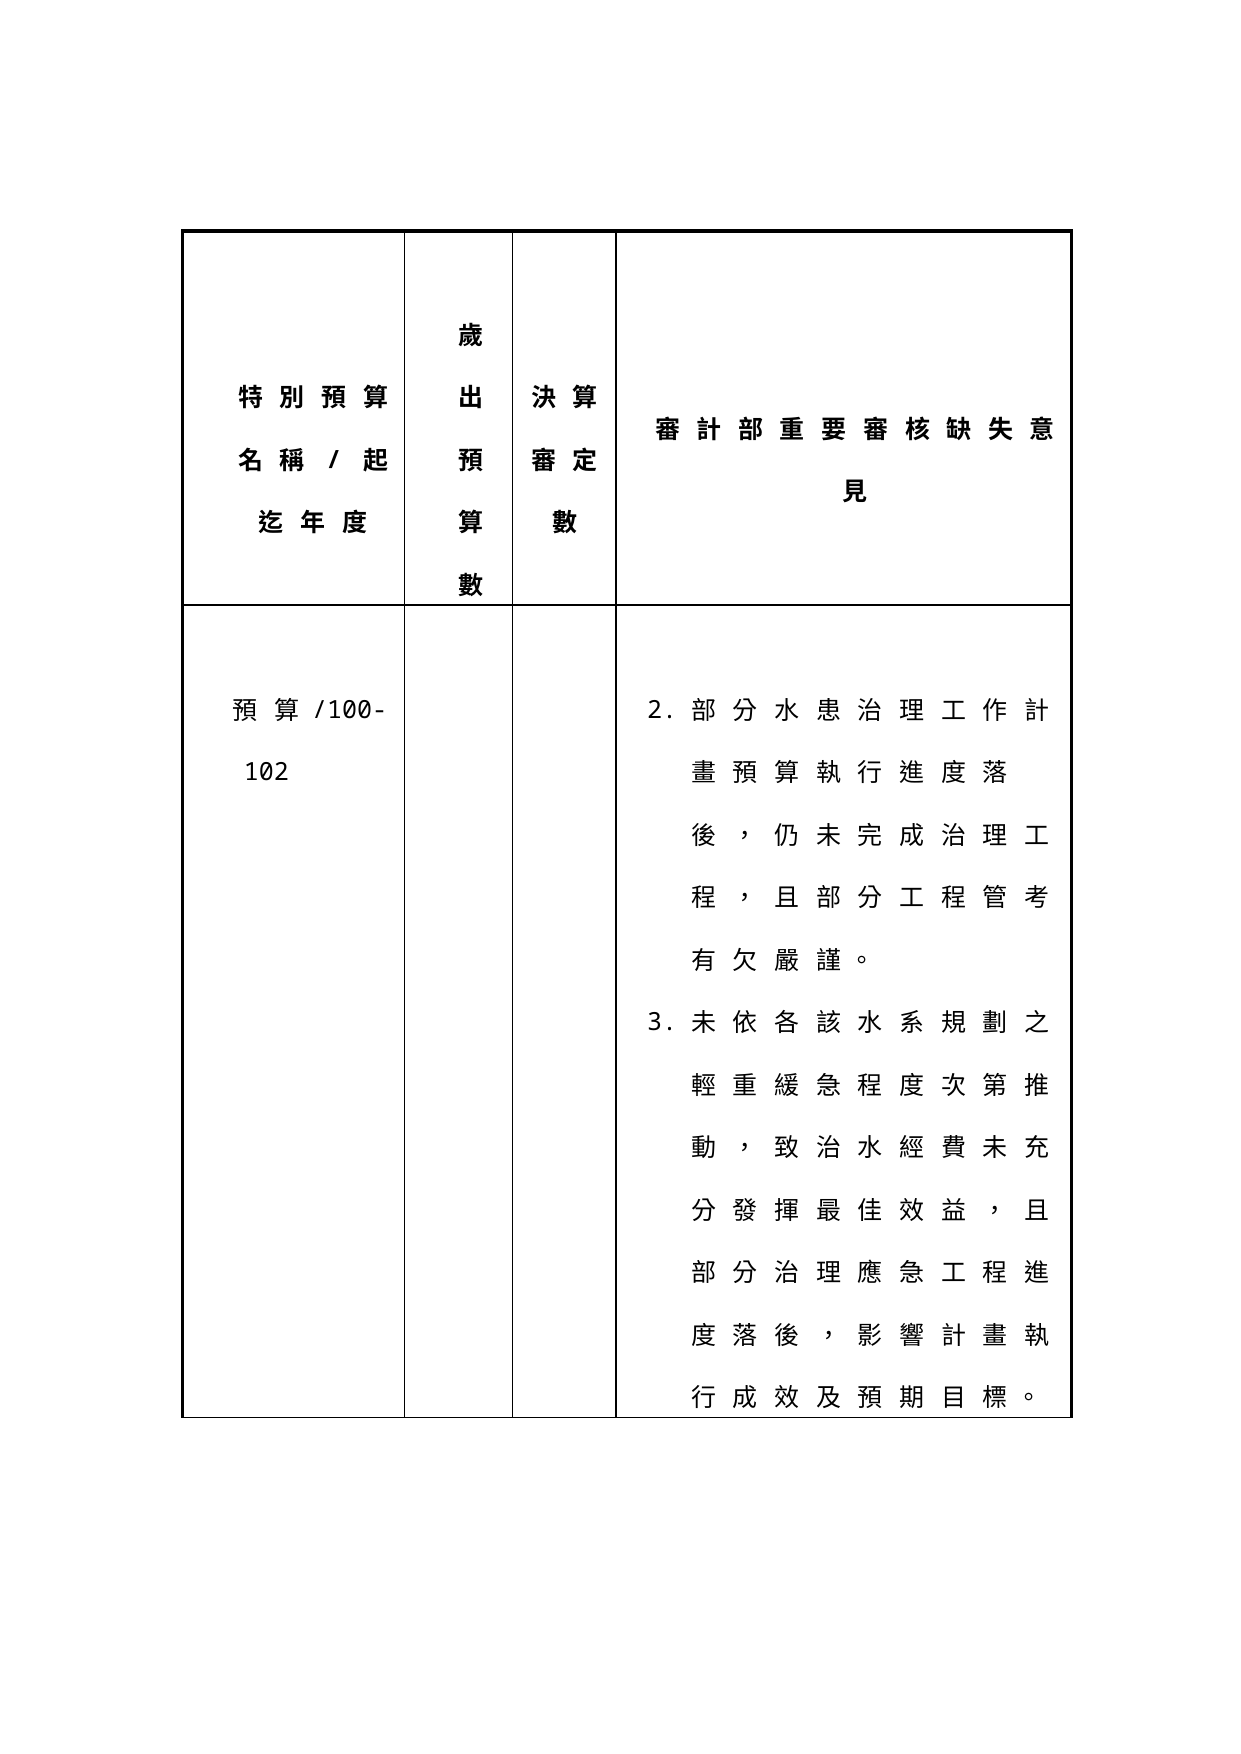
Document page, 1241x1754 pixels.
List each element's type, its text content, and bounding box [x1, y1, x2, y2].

table_cell [405, 606, 512, 1417]
table_header 審計部重要審核缺失意見 [617, 233, 1070, 604]
table_cell 預算/100-102 [184, 606, 404, 1417]
table_header 歲出預算數 [405, 233, 512, 604]
table_cell 2.部分水患治理工作計畫預算執行進度落後，仍未完成治理工程，且部分工程管考有欠嚴謹。 3.未依各該水系規劃之輕重緩急程度次第推動，致治水經費未充分發揮最佳效益，且部分治理應急工程進度落後，影響計畫執行成效及預期目標。 [617, 606, 1070, 1417]
table_header 特別預算名稱/起迄年度 [184, 233, 404, 604]
table_header 決算審定數 [513, 233, 615, 604]
table_cell [513, 606, 615, 1417]
